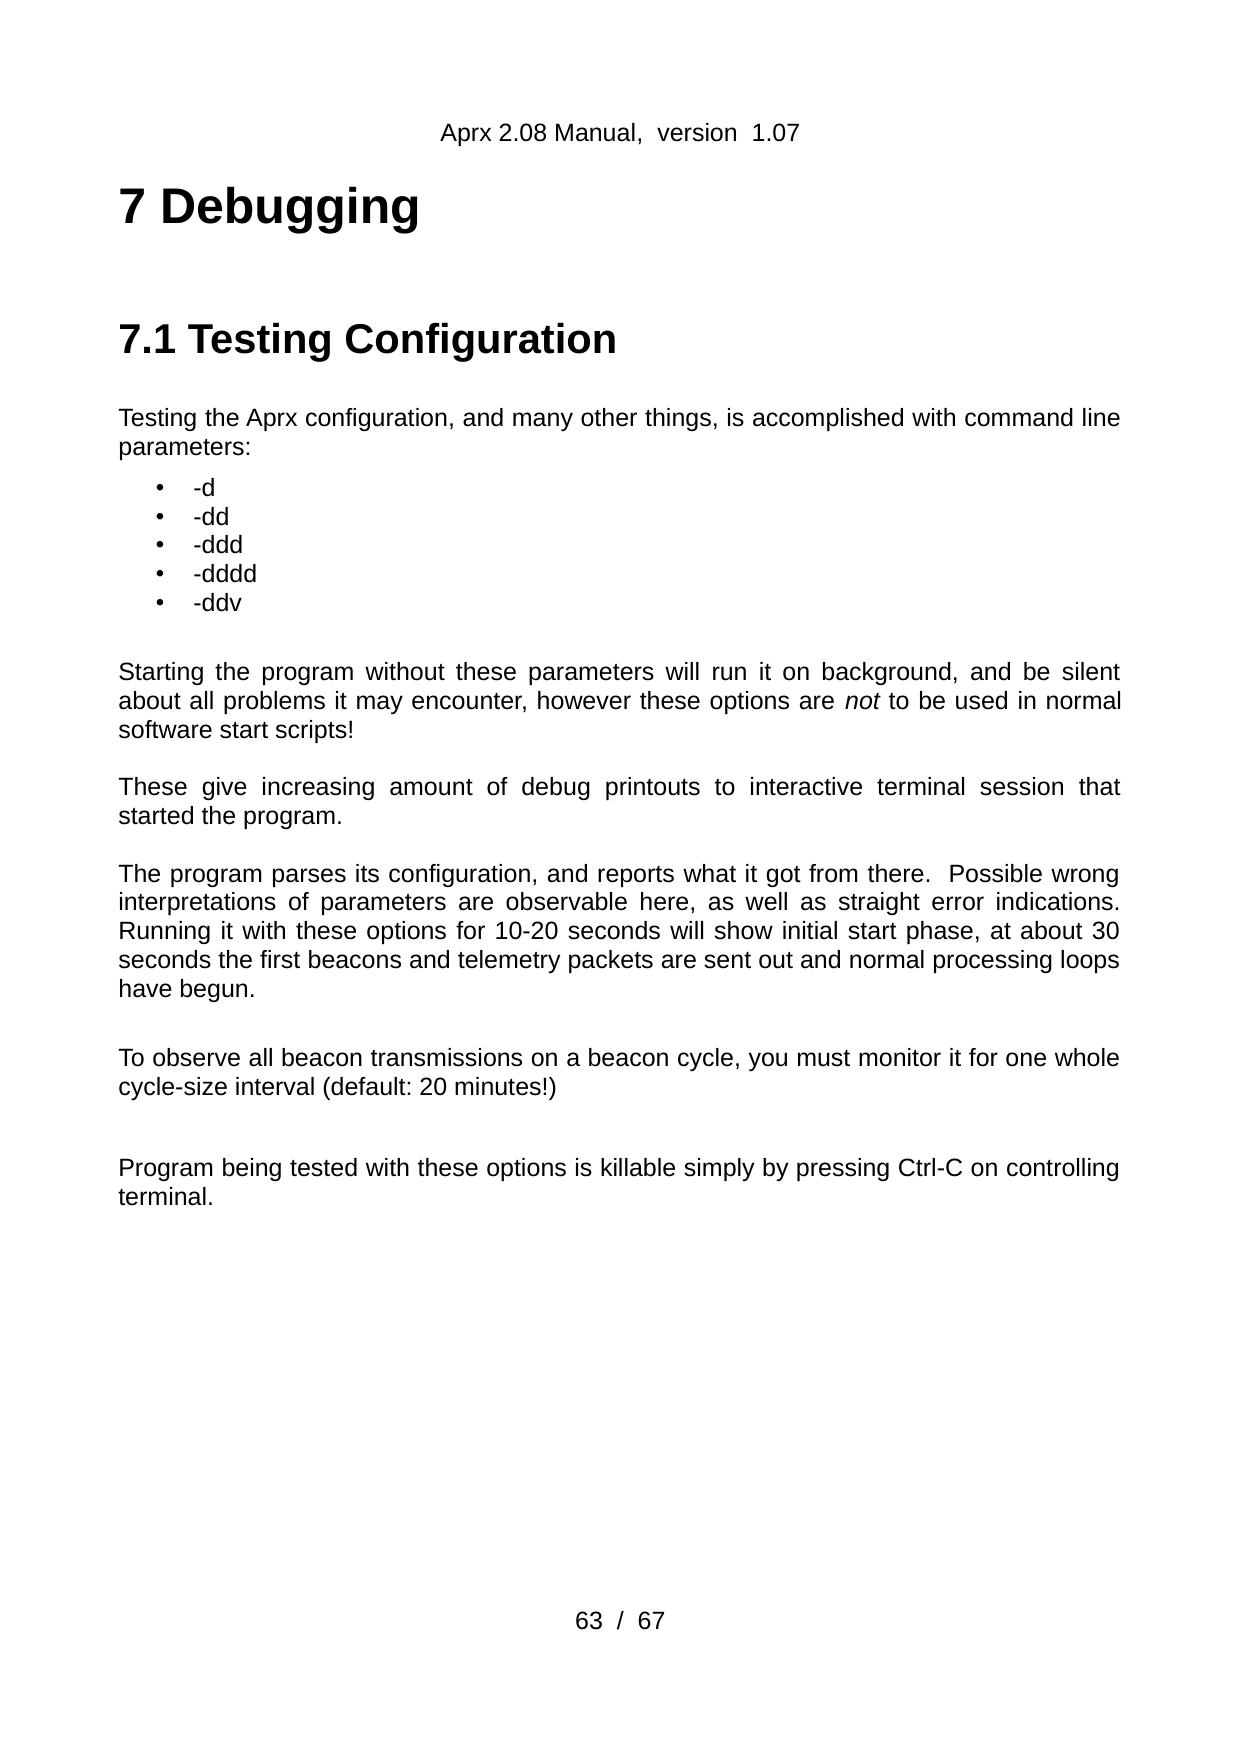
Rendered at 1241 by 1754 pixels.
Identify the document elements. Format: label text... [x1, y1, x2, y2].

list -d [156, 473, 1122, 501]
text Starting the program without these parameters will run it on background, and be silent about all problems it may encounter, however these options are not to be used in normal software start scripts! [118, 657, 1122, 744]
subtitle Testing Configuration [118, 315, 1122, 363]
text To observe all beacon transmissions on a beacon cycle, you must monitor it for one whole cycle-size interval (default: 20 minutes!) [118, 1043, 1122, 1100]
text Testing the Aprx configuration, and many other things, is accomplished with command line parameters: [118, 403, 1122, 461]
list -ddv [156, 588, 1122, 617]
list -ddd [156, 530, 1122, 559]
list -dd [156, 501, 1122, 530]
text The program parses its configuration, and reports what it got from there. Possible wrong interpretations of parameters are observable here, as well as straight error indications. Running it with these options for 10-20 seconds will show initial start phase, at about 30 seconds the first beacons and telemetry packets are sent out and normal processing loops have begun. [118, 859, 1122, 1002]
subtitle Debugging [118, 176, 1122, 234]
text Program being tested with these options is killable simply by pressing Ctrl-C on controlling terminal. [118, 1153, 1122, 1210]
list -dddd [156, 559, 1122, 588]
text These give increasing amount of debug printouts to interactive terminal session that started the program. [118, 772, 1122, 830]
